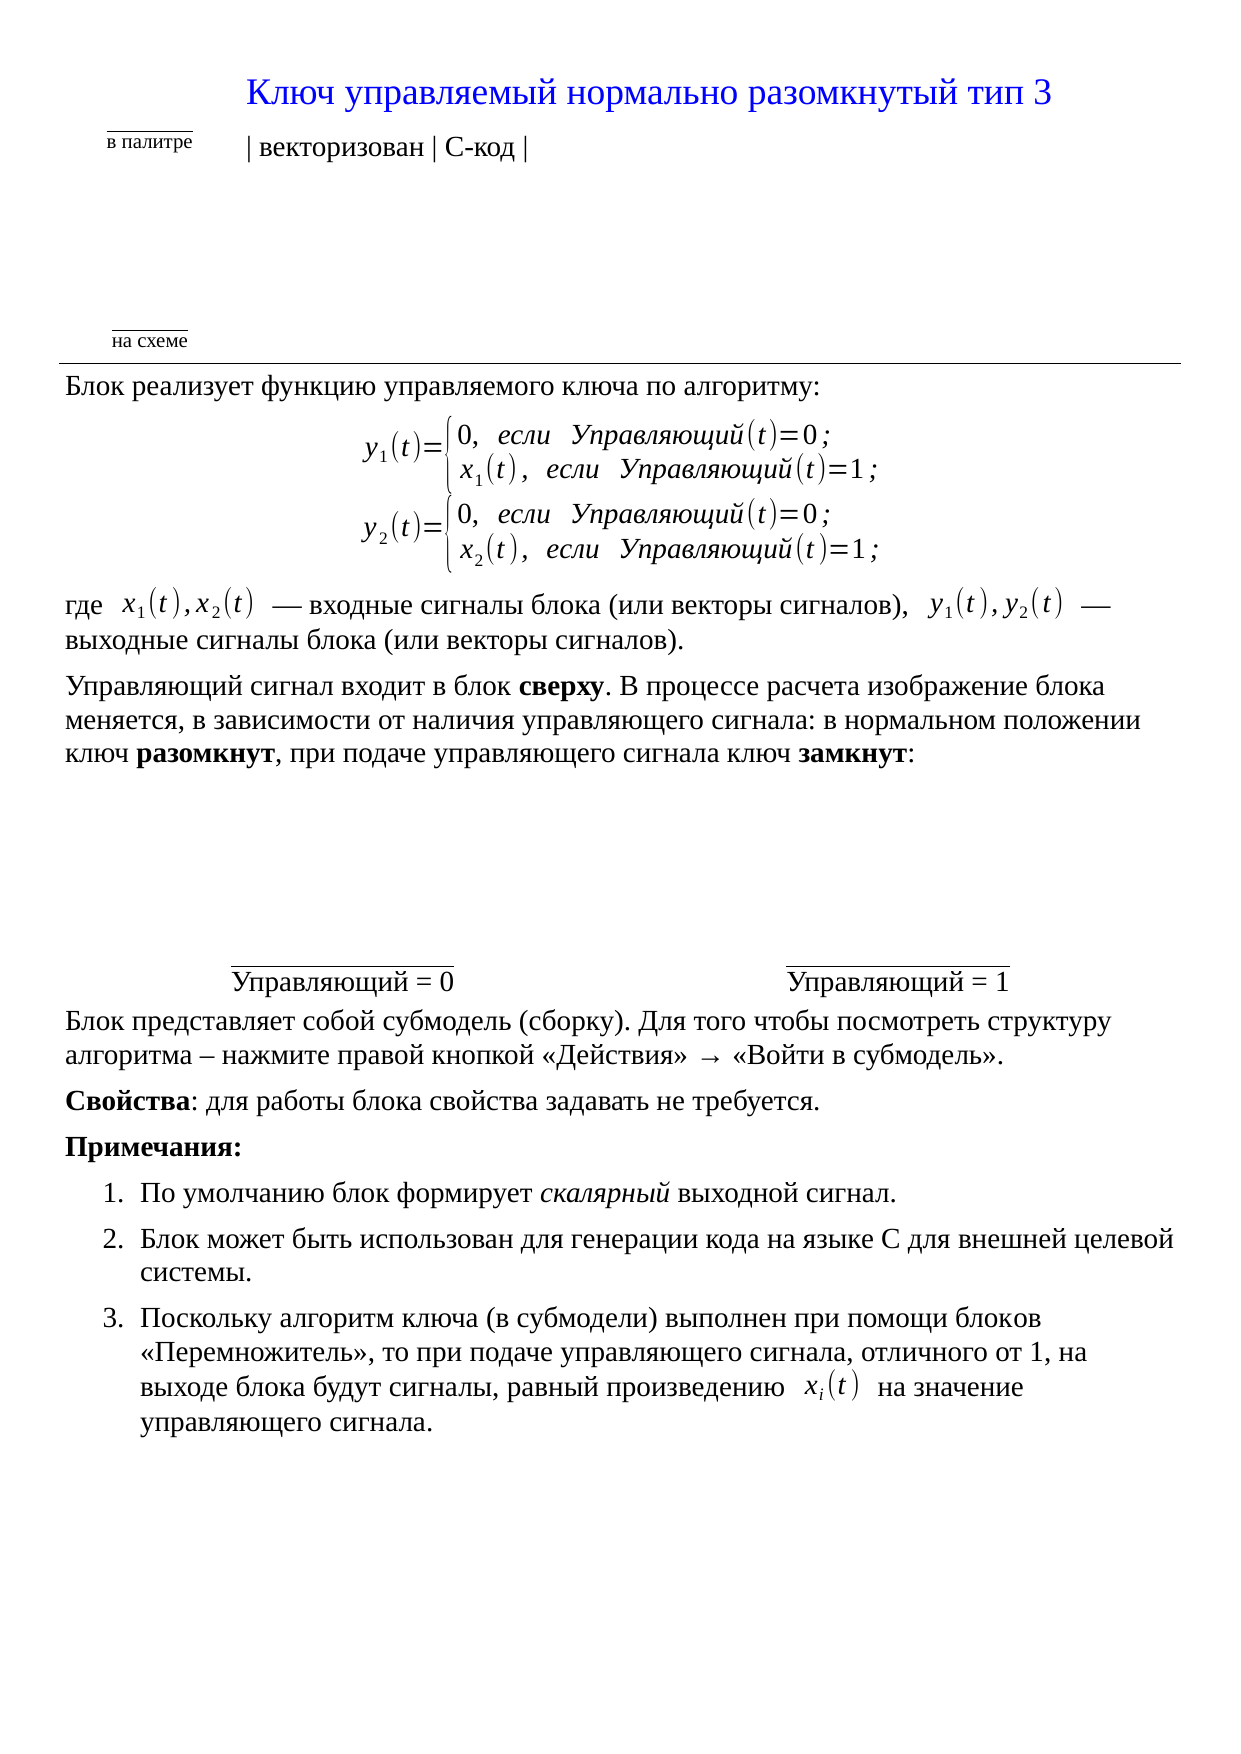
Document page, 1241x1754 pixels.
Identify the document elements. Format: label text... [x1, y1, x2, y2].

table_header Ключ управляемый нормально разомкнутый тип 3 [240, 59, 1181, 124]
table_header [59, 59, 240, 124]
table_cell Управляющий = 0 [65, 958, 620, 1003]
table_cell [240, 323, 1181, 363]
table_cell [59, 181, 240, 322]
table_header [65, 781, 620, 958]
table_cell на схеме [59, 323, 240, 363]
table_header [620, 781, 1175, 958]
table_cell [240, 181, 1181, 322]
table_cell в палитре [59, 124, 240, 181]
table_cell | векторизован | С-код | [240, 124, 1181, 181]
table_cell Управляющий = 1 [620, 958, 1175, 1003]
table_cell Блок реализует функцию управляемого ключа по алгоритму: где— входные сигналы блока (или векторы сигналов),— выходные сигналы блока (или векторы сигналов). Управляющий сигнал входит в блок сверху. В процессе расчета изображение блока меняется, в зависимости от наличия управляющего сигнала: в нормальном положении ключ разомкнут, при подаче управляющего сигнала ключ замкнут: Блок представляет собой субмодель (сборку). Для того чтобы посмотреть структуру алгоритма – нажмите правой кнопкой «Действия» → «Войти в субмодель». Свойства: для работы блока свойства задавать не требуется. Примечания: По умолчанию блок формирует скалярный выходной сигнал. Блок может быть использован для генерации кода на языке C для внешней целевой системы. Поскольку алгоритм ключа (в субмодели) выполнен при помощи блоков «Перемножитель», то при подаче управляющего сигнала, отличного от 1, на выходе блока будут сигналы, равный произведениюна значение управляющего сигнала. [59, 364, 1181, 1456]
